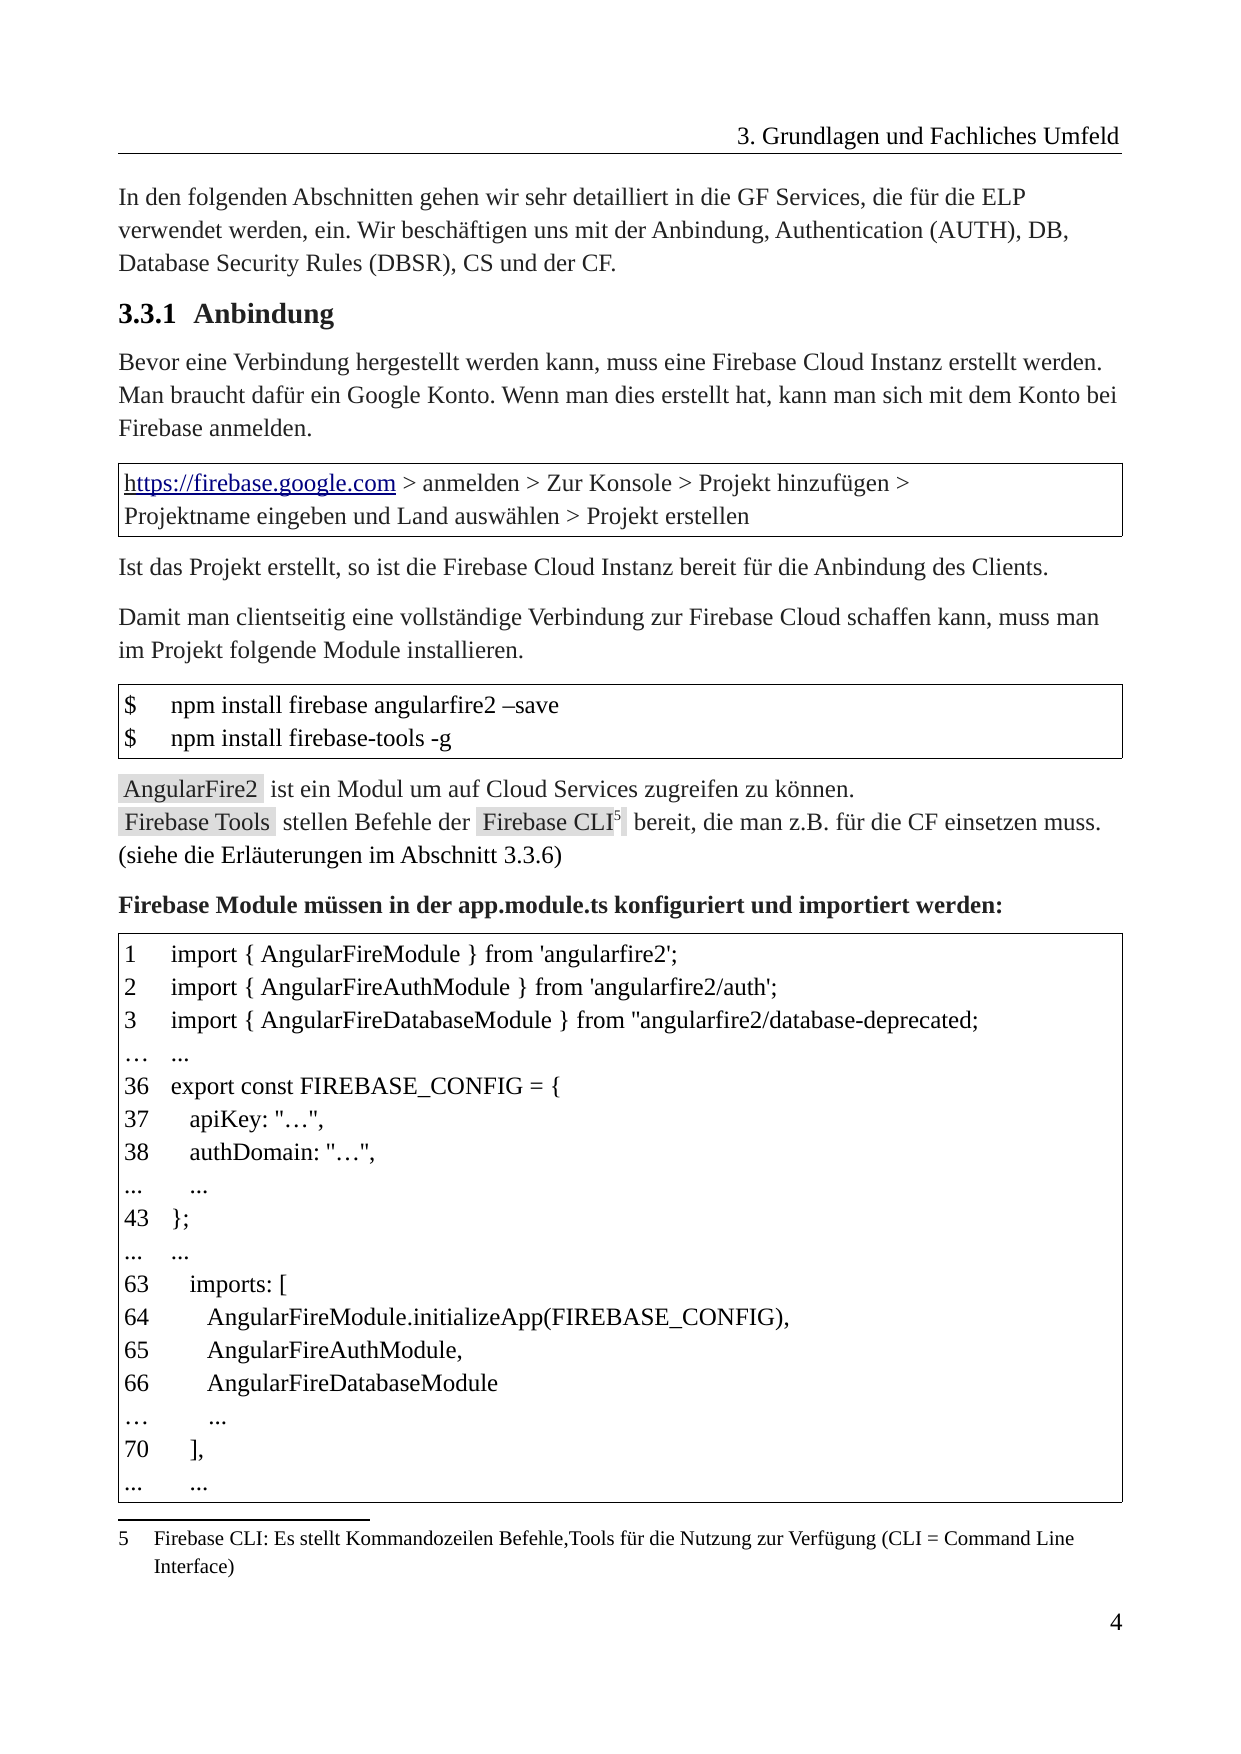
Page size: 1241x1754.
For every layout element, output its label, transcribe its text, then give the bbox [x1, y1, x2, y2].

text Ist das Projekt erstellt, so ist die Firebase Cloud Instanz bereit für die Anbindung des Clients. [118, 552, 1122, 581]
text Firebase CLI: Es stellt Kommandozeilen Befehle,Tools für die Nutzung zur Verfügung (CLI = Command Line Interface) [118, 1526, 1122, 1578]
text In den folgenden Abschnitten gehen wir sehr detailliert in die GF Services, die für die ELP verwendet werden, ein. Wir beschäftigen uns mit der Anbindung, Authentication (AUTH), DB, Database Security Rules (DBSR), CS und der CF. [118, 182, 1122, 277]
table_header 1 2 3 … 36 37 38 ... 43 ... 63 64 65 66 … 70 ... [119, 934, 165, 1502]
text Bevor eine Verbindung hergestellt werden kann, muss eine Firebase Cloud Instanz erstellt werden. Man braucht dafür ein Google Konto. Wenn man dies erstellt hat, kann man sich mit dem Konto bei Firebase anmelden. [118, 347, 1122, 442]
text Damit man clientseitig eine vollständige Verbindung zur Firebase Cloud schaffen kann, muss man im Projekt folgende Module installieren. [118, 602, 1122, 664]
text AngularFire2 ist ein Modul um auf Cloud Services zugreifen zu können. [118, 774, 1122, 803]
table_header https://firebase.google.com > anmelden > Zur Konsole > Projekt hinzufügen > Projektname eingeben und Land auswählen > Projekt erstellen [119, 464, 1122, 536]
text Firebase Tools stellen Befehle der Firebase CLI bereit, die man z.B. für die CF einsetzen muss. (siehe die Erläuterungen im Abschnitt 3.3.6) [118, 807, 1122, 869]
table_header npm install firebase angularfire2 –save npm install firebase-tools -g [165, 685, 1122, 758]
subtitle Anbindung [118, 296, 1122, 329]
table_header $ $ [119, 685, 165, 758]
text Firebase Module müssen in der app.module.ts konfiguriert und importiert werden: [118, 890, 1122, 918]
table_header import { AngularFireModule } from 'angularfire2'; import { AngularFireAuthModule } from 'angularfire2/auth'; import { AngularFireDatabaseModule } from ''angularfire2/database-deprecated; ... export const FIREBASE_CONFIG = { apiKey: ''…'', authDomain: ''…'', ... }; ... imports: [ AngularFireModule.initializeApp(FIREBASE_CONFIG), AngularFireAuthModule, AngularFireDatabaseModule ... ], ... [165, 934, 1122, 1502]
